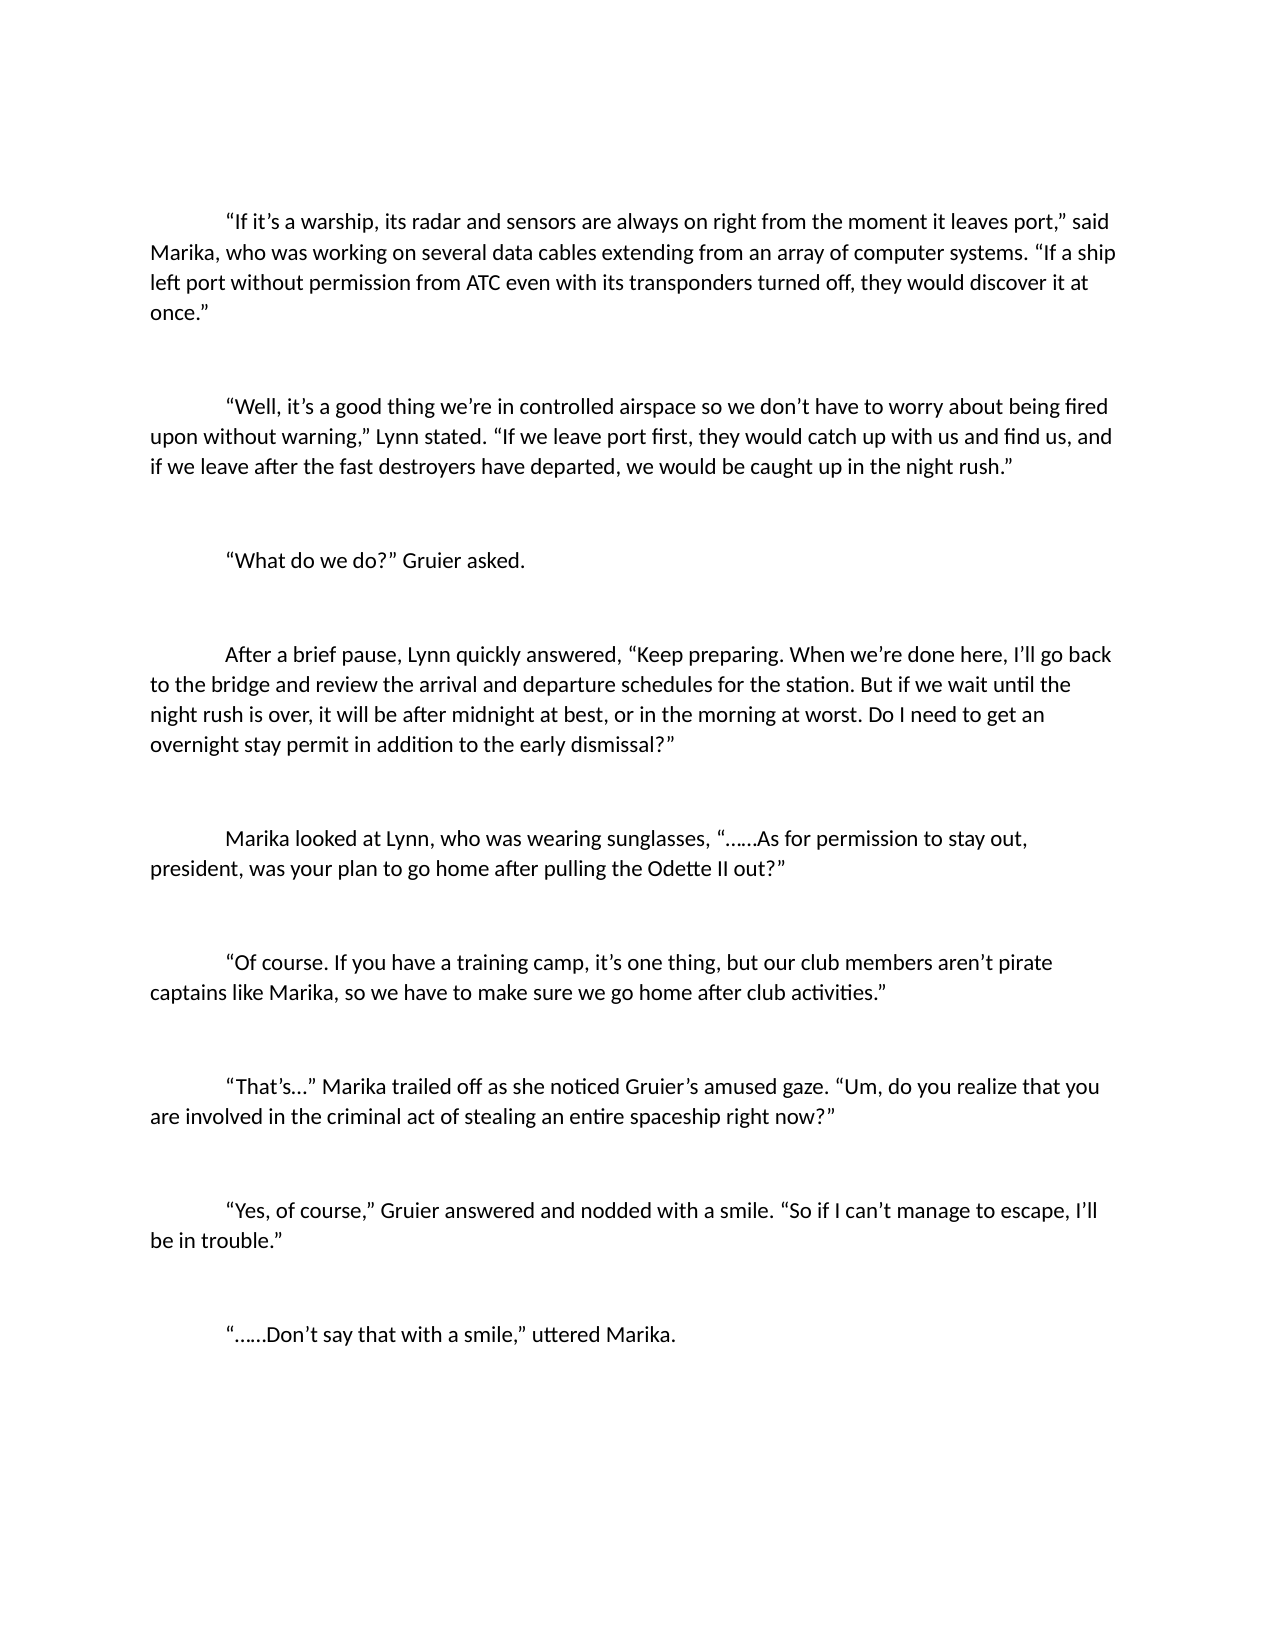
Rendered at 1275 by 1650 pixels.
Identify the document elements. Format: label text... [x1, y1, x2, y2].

text “……Don’t say that with a smile,” uttered Marika. [150, 1320, 1125, 1348]
text “Yes, of course,” Gruier answered and nodded with a smile. “So if I can’t manage to escape, I’ll be in trouble.” [150, 1196, 1125, 1254]
text “What do we do?” Gruier asked. [150, 546, 1125, 574]
text “That’s…” Marika trailed off as she noticed Gruier’s amused gaze. “Um, do you realize that you are involved in the criminal act of stealing an entire spaceship right now?” [150, 1072, 1125, 1130]
text Marika looked at Lynn, who was wearing sunglasses, “……As for permission to stay out, president, was your plan to go home after pulling the Odette II out?” [150, 824, 1125, 882]
text “Well, it’s a good thing we’re in controlled airspace so we don’t have to worry about being fired upon without warning,” Lynn stated. “If we leave port first, they would catch up with us and find us, and if we leave after the fast destroyers have departed, we would be caught up in the night rush.” [150, 392, 1125, 480]
text “Of course. If you have a training camp, it’s one thing, but our club members aren’t pirate captains like Marika, so we have to make sure we go home after club activities.” [150, 948, 1125, 1006]
text After a brief pause, Lynn quickly answered, “Keep preparing. When we’re done here, I’ll go back to the bridge and review the arrival and departure schedules for the station. But if we wait until the night rush is over, it will be after midnight at best, or in the morning at worst. Do I need to get an overnight stay permit in addition to the early dismissal?” [150, 640, 1125, 758]
text “If it’s a warship, its radar and sensors are always on right from the moment it leaves port,” said Marika, who was working on several data cables extending from an array of computer systems. “If a ship left port without permission from ATC even with its transponders turned off, they would discover it at once.” [150, 207, 1125, 326]
